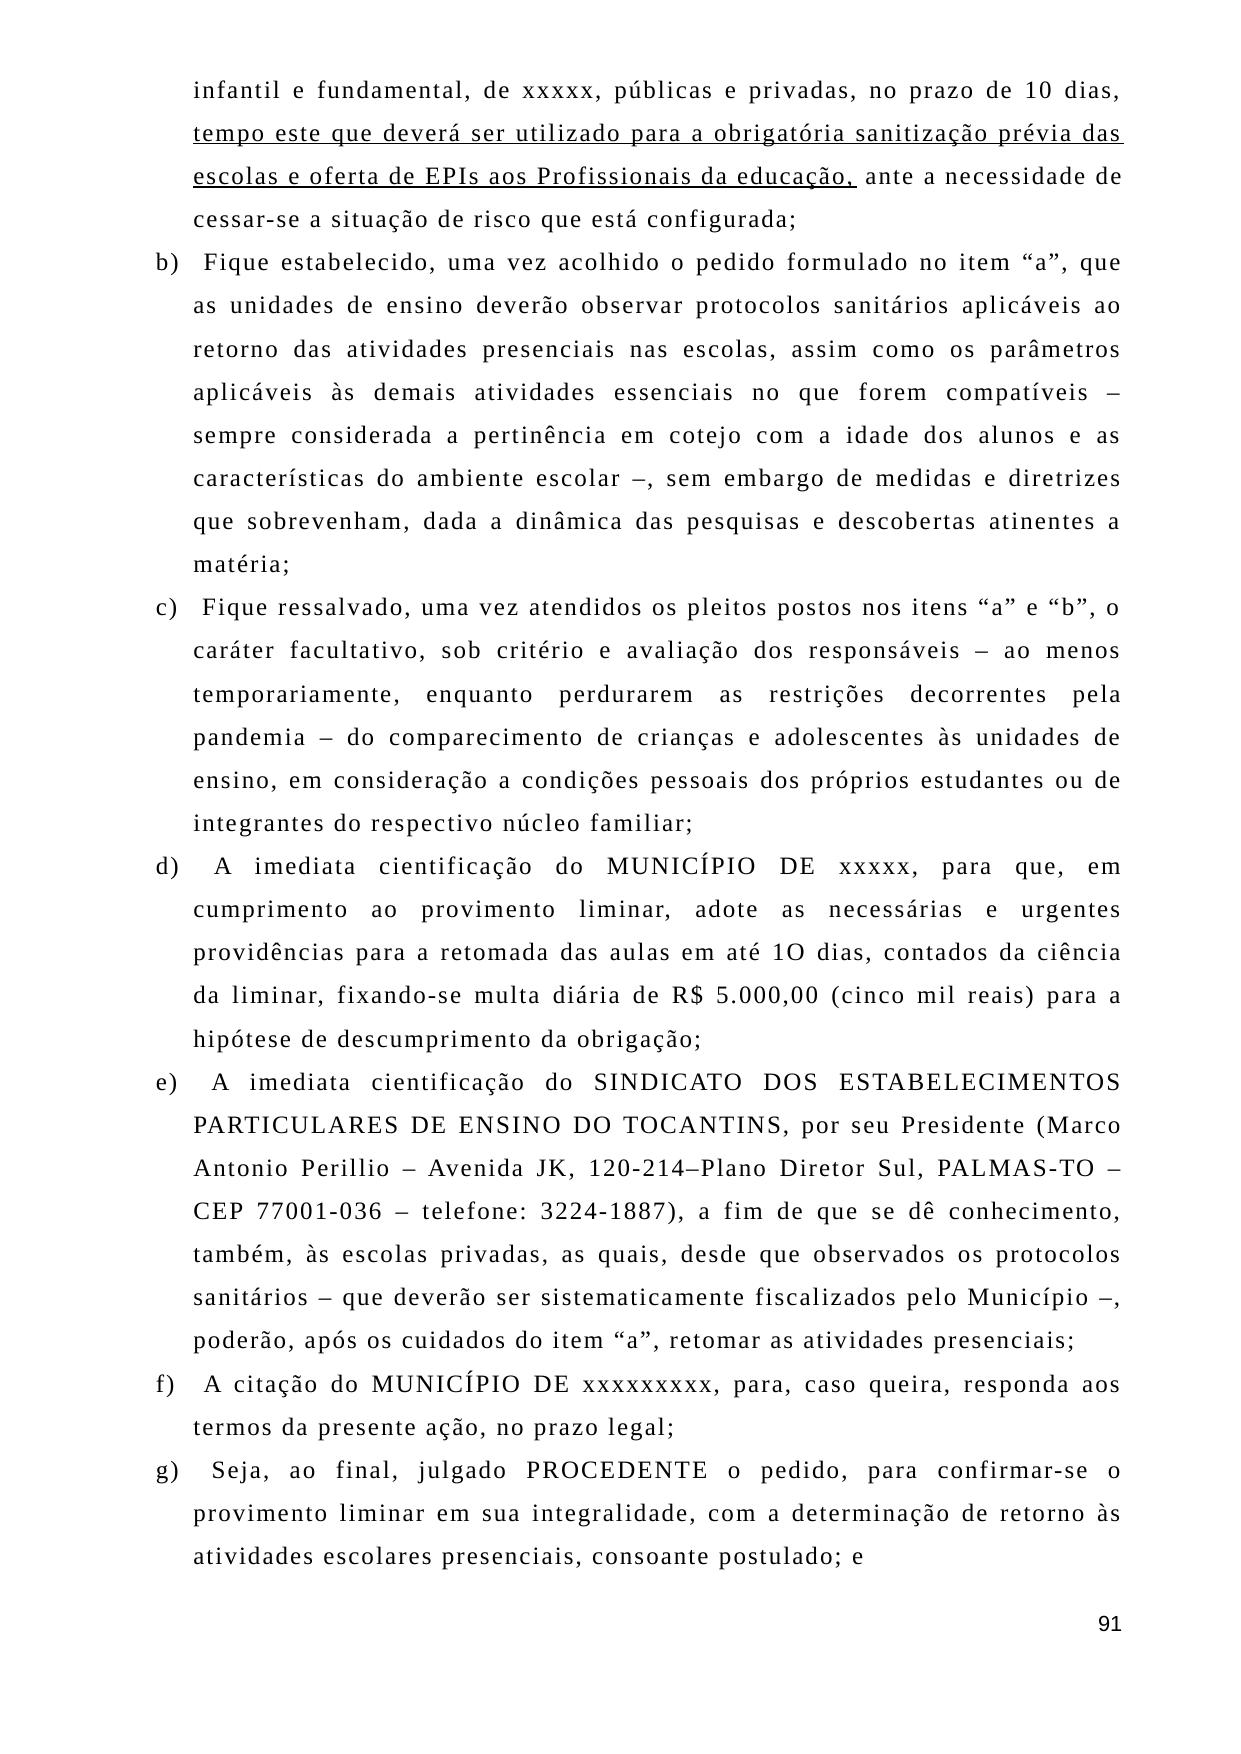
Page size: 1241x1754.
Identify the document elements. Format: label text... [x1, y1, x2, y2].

list A citação do MUNICÍPIO DE xxxxxxxxx, para, caso queira, responda aos termos da presente ação, no prazo legal; [156, 1369, 1122, 1441]
list infantil e fundamental, de xxxxx, públicas e privadas, no prazo de 10 dias, tempo este que deverá ser utilizado para a obrigatória sanitização prévia das escolas e oferta de EPIs aos Profissionais da educação, ante a necessidade de cessar-se a situação de risco que está configurada; [156, 75, 1122, 233]
list Fique ressalvado, uma vez atendidos os pleitos postos nos itens “a” e “b”, o caráter facultativo, sob critério e avaliação dos responsáveis – ao menos temporariamente, enquanto perdurarem as restrições decorrentes pela pandemia – do comparecimento de crianças e adolescentes às unidades de ensino, em consideração a condições pessoais dos próprios estudantes ou de integrantes do respectivo núcleo familiar; [156, 592, 1122, 837]
list Seja, ao final, julgado PROCEDENTE o pedido, para confirmar-se o provimento liminar em sua integralidade, com a determinação de retorno às atividades escolares presenciais, consoante postulado; e [156, 1455, 1122, 1570]
list Fique estabelecido, uma vez acolhido o pedido formulado no item “a”, que as unidades de ensino deverão observar protocolos sanitários aplicáveis ao retorno das atividades presenciais nas escolas, assim como os parâmetros aplicáveis às demais atividades essenciais no que forem compatíveis – sempre considerada a pertinência em cotejo com a idade dos alunos e as características do ambiente escolar –, sem embargo de medidas e diretrizes que sobrevenham, dada a dinâmica das pesquisas e descobertas atinentes a matéria; [156, 247, 1122, 578]
list A imediata cientificação do SINDICATO DOS ESTABELECIMENTOS PARTICULARES DE ENSINO DO TOCANTINS, por seu Presidente (Marco Antonio Perillio – Avenida JK, 120-214–Plano Diretor Sul, PALMAS-TO – CEP 77001-036 – telefone: 3224-1887), a fim de que se dê conhecimento, também, às escolas privadas, as quais, desde que observados os protocolos sanitários – que deverão ser sistematicamente fiscalizados pelo Município –, poderão, após os cuidados do item “a”, retomar as atividades presenciais; [156, 1067, 1122, 1354]
list A imediata cientificação do MUNICÍPIO DE xxxxx, para que, em cumprimento ao provimento liminar, adote as necessárias e urgentes providências para a retomada das aulas em até 1O dias, contados da ciência da liminar, fixando-se multa diária de R$ 5.000,00 (cinco mil reais) para a hipótese de descumprimento da obrigação; [156, 851, 1122, 1052]
